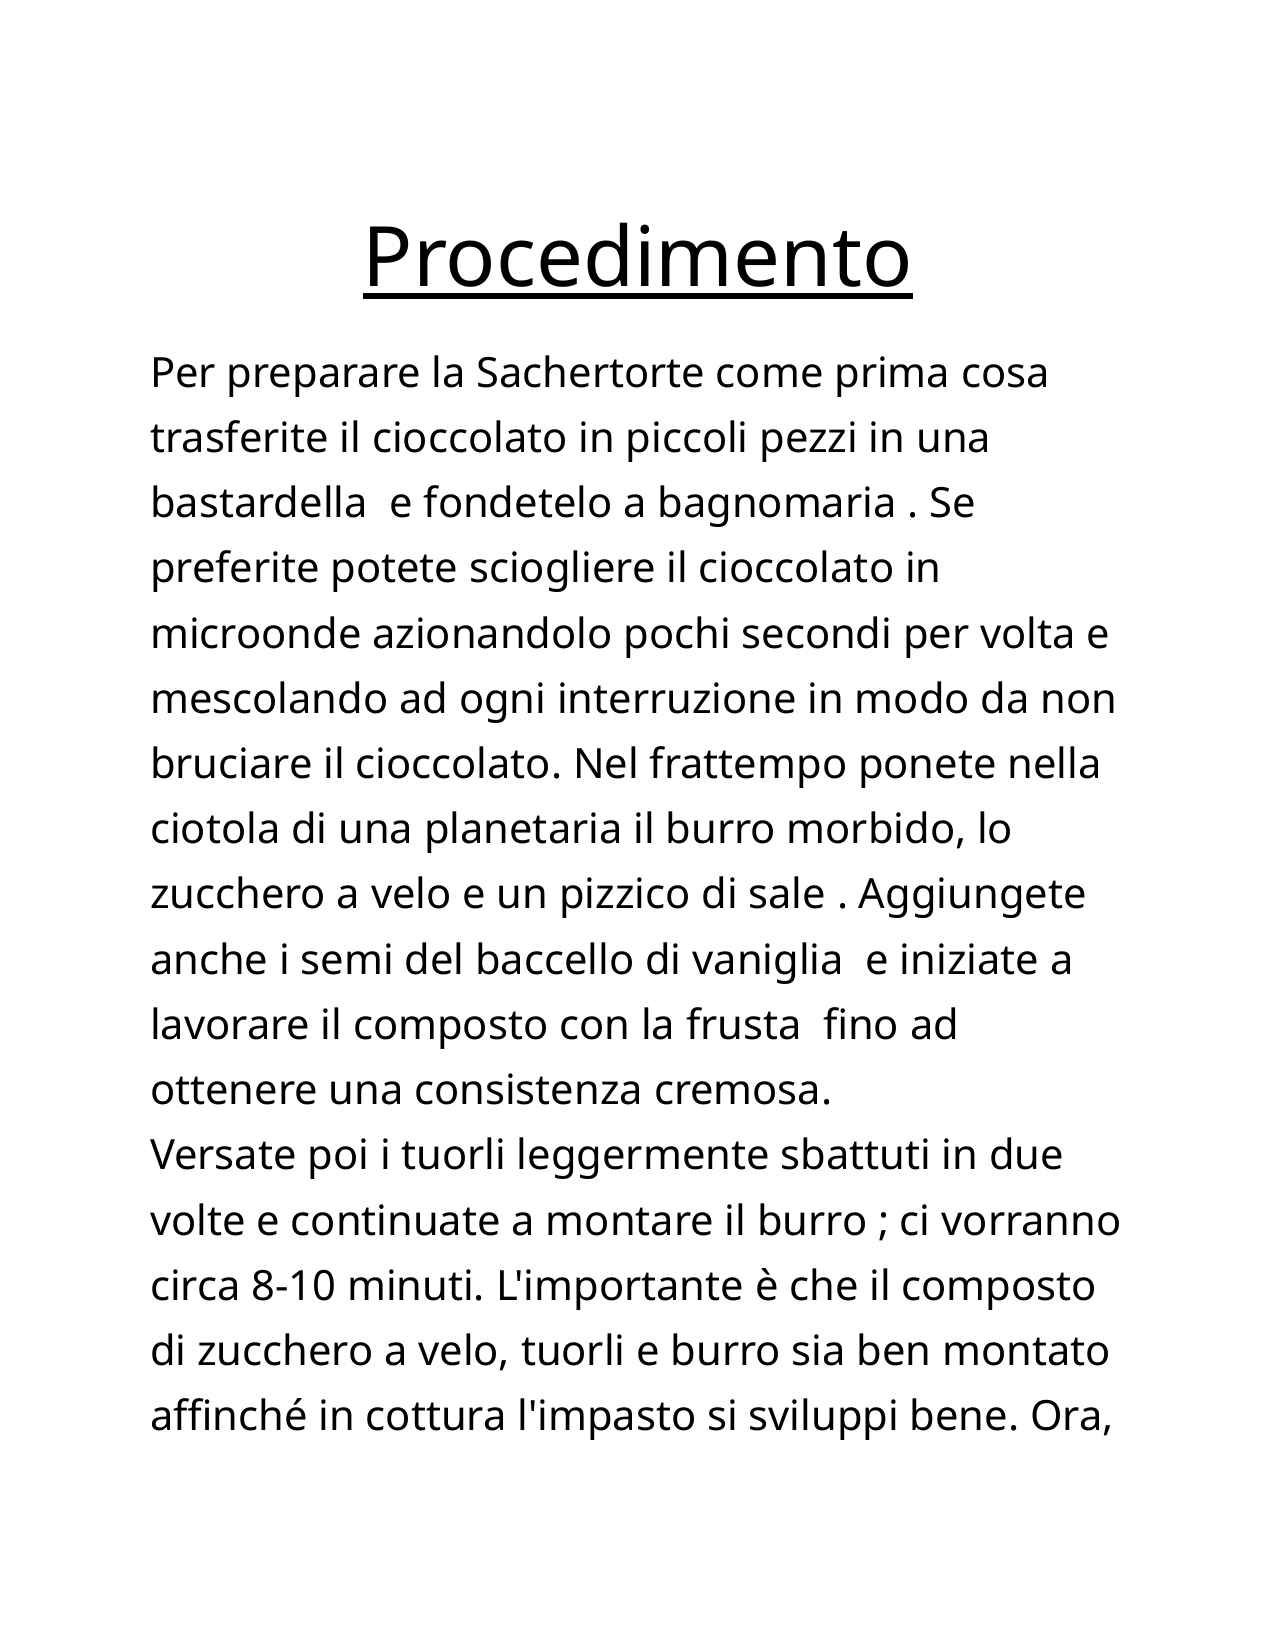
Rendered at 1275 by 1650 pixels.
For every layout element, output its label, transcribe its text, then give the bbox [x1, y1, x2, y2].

text Per preparare la Sachertorte come prima cosa trasferite il cioccolato in piccoli pezzi in una bastardella e fondetelo a bagnomaria . Se preferite potete sciogliere il cioccolato in microonde azionandolo pochi secondi per volta e mescolando ad ogni interruzione in modo da non bruciare il cioccolato. Nel frattempo ponete nella ciotola di una planetaria il burro morbido, lo zucchero a velo e un pizzico di sale . Aggiungete anche i semi del baccello di vaniglia e iniziate a lavorare il composto con la frusta fino ad ottenere una consistenza cremosa. Versate poi i tuorli leggermente sbattuti in due volte e continuate a montare il burro ; ci vorranno circa 8-10 minuti. L'importante è che il composto di zucchero a velo, tuorli e burro sia ben montato affinché in cottura l'impasto si sviluppi bene. Ora, [150, 343, 1125, 1443]
text Procedimento [150, 198, 1125, 311]
